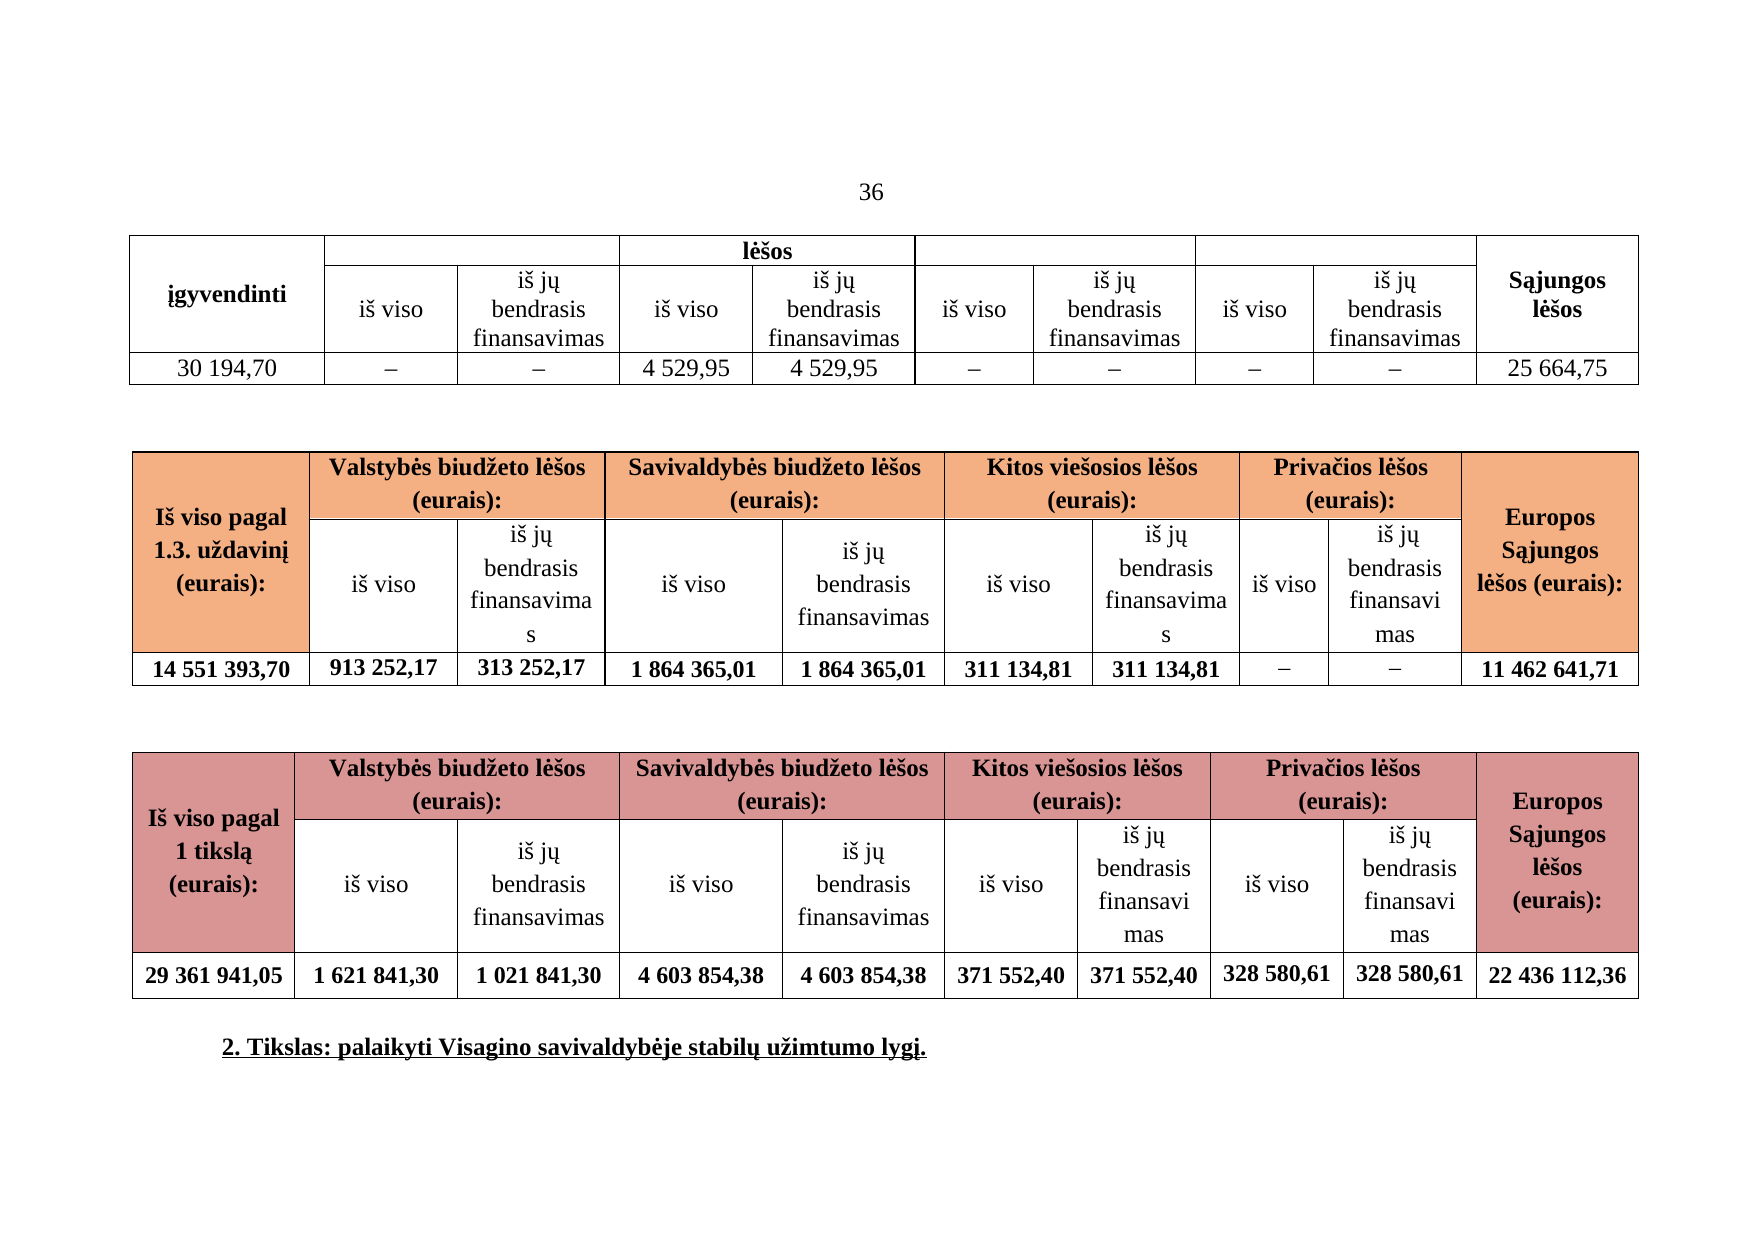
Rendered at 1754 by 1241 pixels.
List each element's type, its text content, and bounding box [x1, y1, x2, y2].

table_cell iš jų bendrasis finansavimas [753, 266, 914, 352]
table_cell 4 603 854,38 [620, 953, 782, 998]
table_cell 22 436 112,36 [1477, 953, 1638, 998]
table_cell iš viso [1211, 820, 1343, 952]
table_cell 328 580,61 [1211, 953, 1343, 998]
table_cell iš viso [1196, 266, 1313, 352]
table_cell iš viso [620, 820, 782, 952]
table_cell iš viso [295, 820, 457, 952]
table_cell iš jų bendrasis finansavimas [1093, 520, 1239, 652]
table_header Sąjungos lėšos [1477, 236, 1638, 352]
table_cell iš jų bendrasis finansavimas [1344, 820, 1476, 952]
table_cell 4 529,95 [620, 353, 752, 384]
table_header Europos Sąjungos lėšos (eurais): [1462, 453, 1638, 652]
table_cell – [1034, 353, 1195, 384]
table_cell iš jų bendrasis finansavimas [1034, 266, 1195, 352]
table_cell 14 551 393,70 [133, 653, 309, 684]
table_cell – [1329, 653, 1461, 684]
text 2. Tikslas: palaikyti Visagino savivaldybėje stabilų užimtumo lygį. [118, 1032, 1736, 1061]
table_cell 328 580,61 [1344, 953, 1476, 998]
table_header Savivaldybės biudžeto lėšos (eurais): [606, 453, 944, 518]
table_cell 311 134,81 [1093, 653, 1239, 684]
table_header Privačios lėšos (eurais): [1240, 453, 1461, 518]
table_cell 371 552,40 [945, 953, 1077, 998]
table_cell 371 552,40 [1078, 953, 1210, 998]
table_cell 4 529,95 [753, 353, 914, 384]
table_cell 913 252,17 [310, 653, 457, 684]
table_cell – [1196, 353, 1313, 384]
table_cell iš viso [945, 820, 1077, 952]
table_cell 25 664,75 [1477, 353, 1638, 384]
table_cell iš jų bendrasis finansavimas [783, 820, 944, 952]
table_cell iš jų bendrasis finansavimas [1078, 820, 1210, 952]
table_cell 4 603 854,38 [783, 953, 944, 998]
table_cell – [1240, 653, 1328, 684]
table_header [1196, 236, 1476, 264]
table_cell 30 194,70 [130, 353, 324, 384]
table_cell 1 864 365,01 [606, 653, 782, 684]
table_cell – [916, 353, 1033, 384]
table_cell iš jų bendrasis finansavimas [783, 520, 944, 652]
table_cell iš jų bendrasis finansavimas [458, 820, 619, 952]
table_header lėšos [620, 236, 914, 264]
table_cell iš viso [325, 266, 457, 352]
table_cell iš viso [916, 266, 1033, 352]
table_header įgyvendinti [130, 236, 324, 352]
table_cell iš jų bendrasis finansavimas [1314, 266, 1476, 352]
table_cell 311 134,81 [945, 653, 1092, 684]
table_cell iš jų bendrasis finansavimas [458, 266, 619, 352]
table_cell iš jų bendrasis finansavimas [1329, 520, 1461, 652]
table_cell 1 021 841,30 [458, 953, 619, 998]
table_header Iš viso pagal 1.3. uždavinį (eurais): [133, 453, 309, 652]
table_cell 1 864 365,01 [783, 653, 944, 684]
table_cell iš viso [1240, 520, 1328, 652]
table_header [325, 236, 619, 264]
table_cell 29 361 941,05 [133, 953, 294, 998]
table_header Valstybės biudžeto lėšos (eurais): [295, 753, 619, 819]
table_cell 1 621 841,30 [295, 953, 457, 998]
table_cell – [458, 353, 619, 384]
table_cell iš viso [606, 520, 782, 652]
table_cell iš viso [310, 520, 457, 652]
table_header Privačios lėšos (eurais): [1211, 753, 1476, 819]
table_header [916, 236, 1195, 264]
table_header Iš viso pagal 1 tikslą (eurais): [133, 753, 294, 952]
table_cell – [1314, 353, 1476, 384]
table_cell 11 462 641,71 [1462, 653, 1638, 684]
table_cell iš jų bendrasis finansavimas [458, 520, 604, 652]
table_header Europos Sąjungos lėšos (eurais): [1477, 753, 1638, 952]
table_header Kitos viešosios lėšos (eurais): [945, 453, 1239, 518]
table_cell iš viso [945, 520, 1092, 652]
table_header Kitos viešosios lėšos (eurais): [945, 753, 1210, 819]
table_cell 313 252,17 [458, 653, 604, 684]
table_header Valstybės biudžeto lėšos (eurais): [310, 453, 604, 518]
table_cell iš viso [620, 266, 752, 352]
table_cell – [325, 353, 457, 384]
table_header Savivaldybės biudžeto lėšos (eurais): [620, 753, 944, 819]
